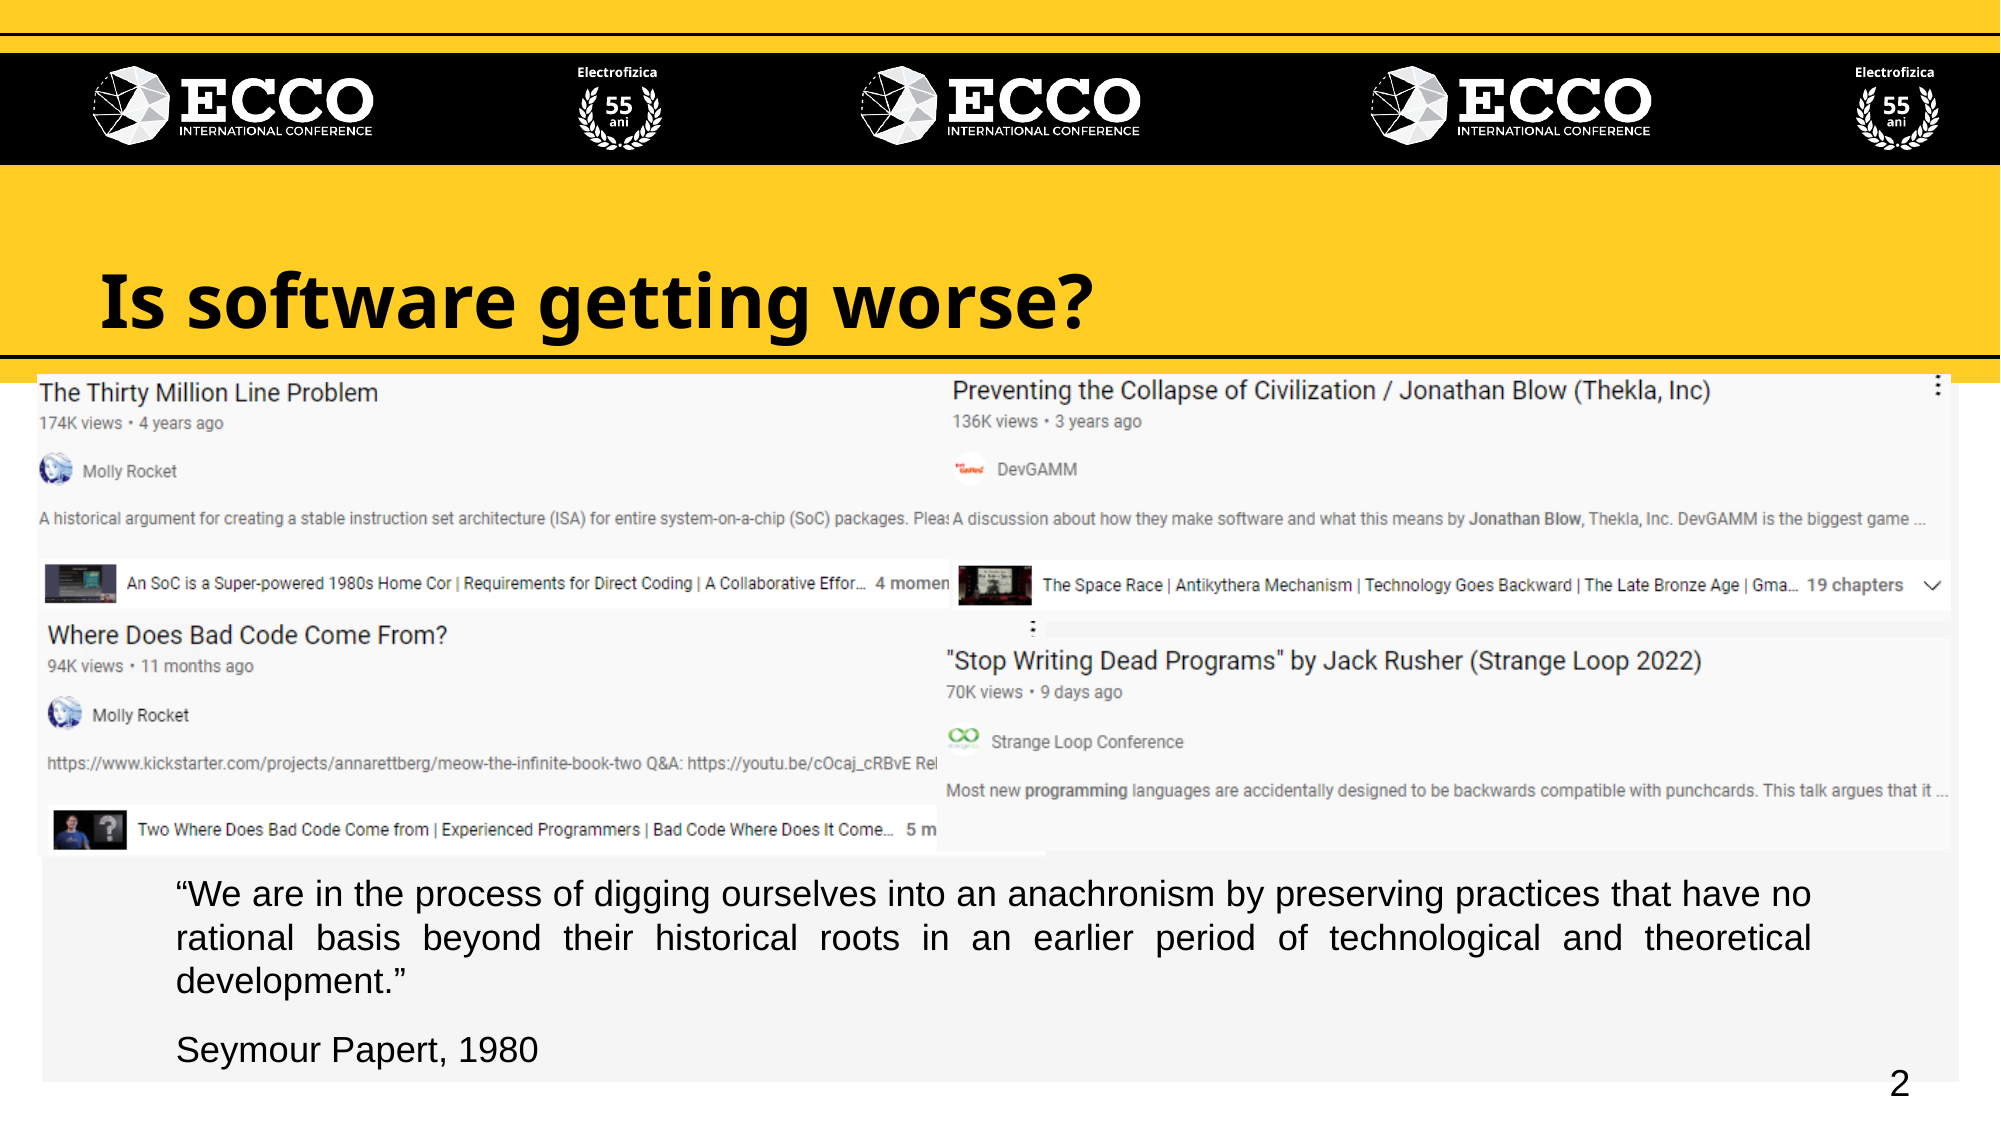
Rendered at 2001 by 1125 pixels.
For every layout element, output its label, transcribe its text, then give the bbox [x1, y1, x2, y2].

picture [830, 63, 1177, 153]
picture [37, 374, 1951, 857]
title Is software getting worse? [85, 251, 1214, 357]
picture [62, 63, 410, 153]
picture [1340, 63, 1688, 153]
text_box [1874, 1054, 2000, 1125]
list “We are in the process of digging ourselves into an anachronism by preserving practices that have no rational basis beyond their historical roots in an earlier period of technological and theoretical development.” Seymour Papert, 1980 [99, 862, 1901, 1080]
